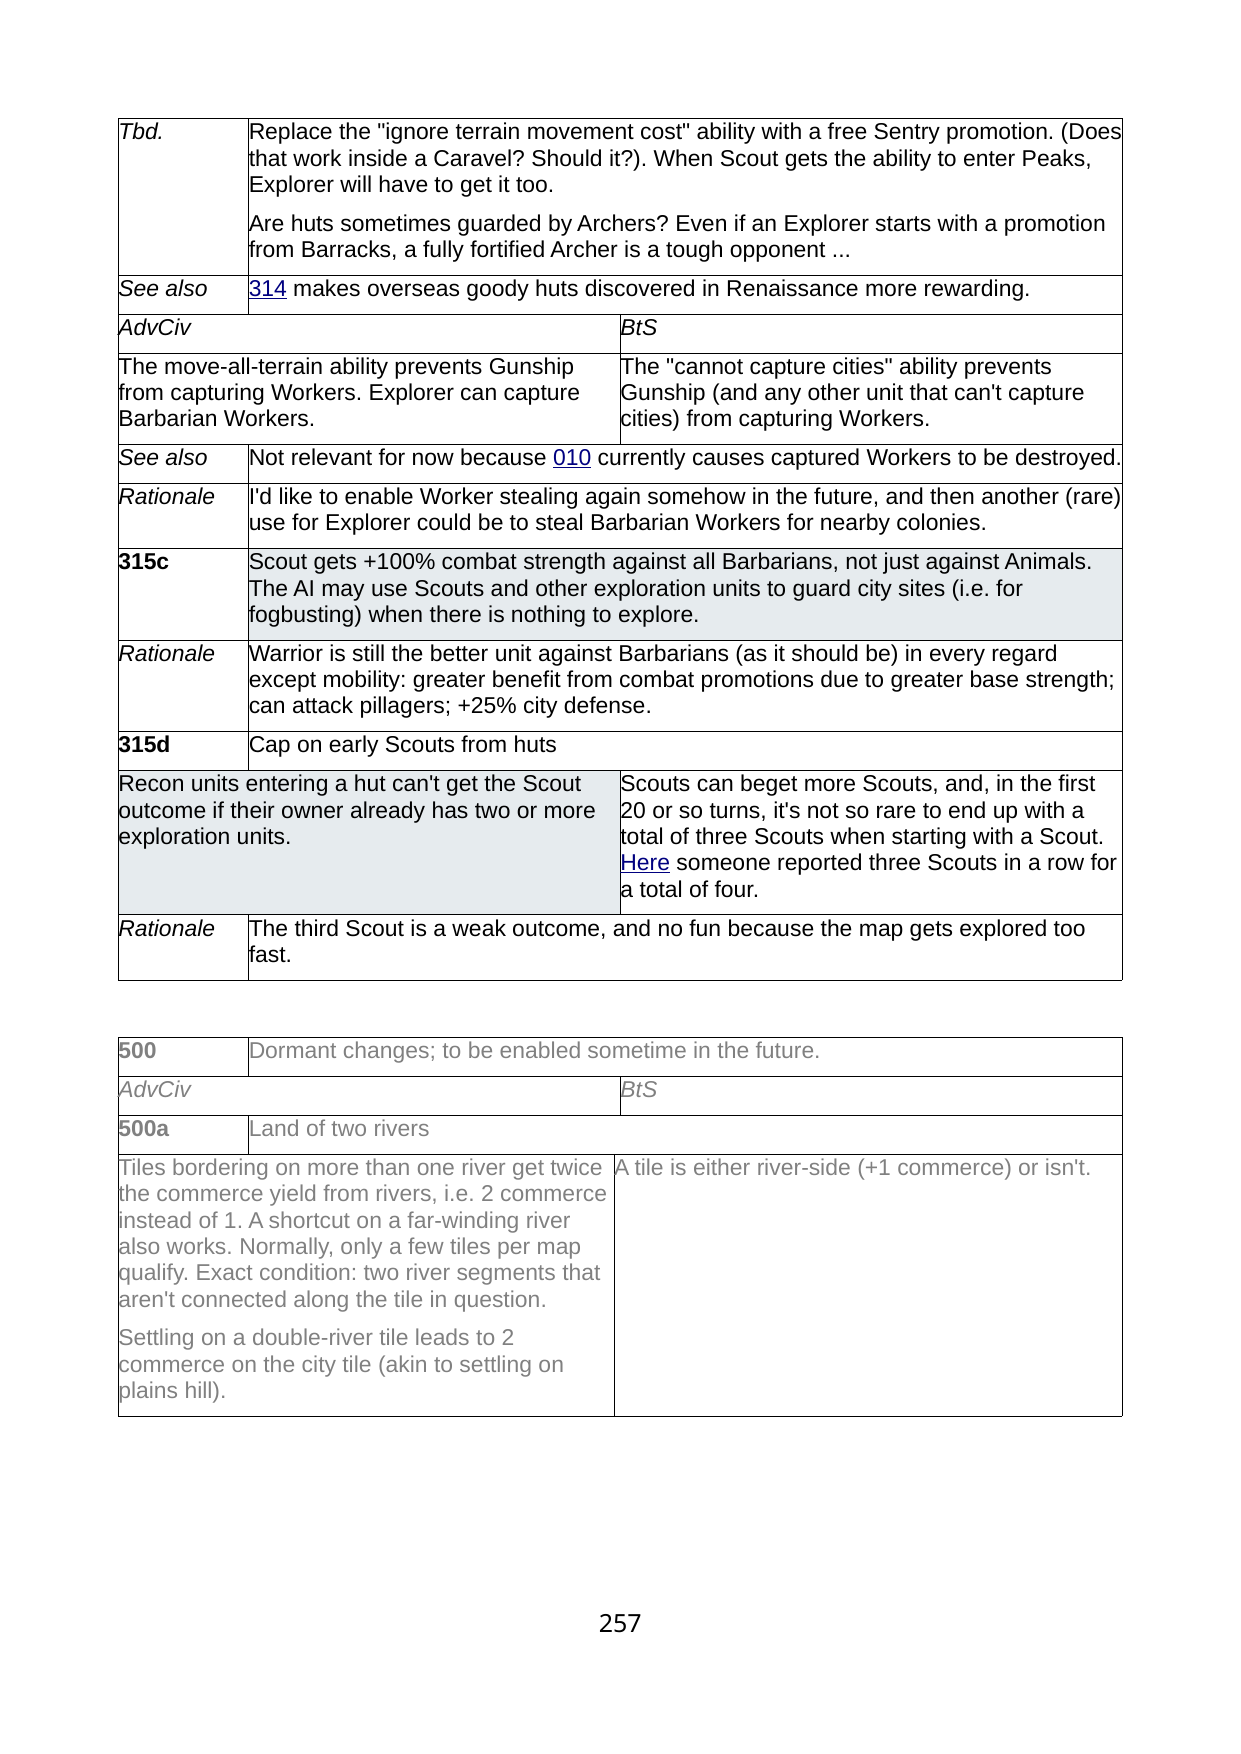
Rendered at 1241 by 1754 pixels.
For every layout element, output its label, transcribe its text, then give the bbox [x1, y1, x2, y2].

table_cell Recon units entering a hut can't get the Scout outcome if their owner already has two or more exploration units. [119, 771, 620, 914]
table_cell Cap on early Scouts from huts [249, 732, 1122, 770]
table_cell Scouts can beget more Scouts, and, in the first 20 or so turns, it's not so rare to end up with a total of three Scouts when starting with a Scout. Here someone reported three Scouts in a row for a total of four. [621, 771, 1122, 914]
table_cell 314 makes overseas goody huts discovered in Renaissance more rewarding. [249, 276, 1122, 314]
table_cell Not relevant for now because 010 currently causes captured Workers to be destroyed. [249, 445, 1122, 483]
table_cell 315c [119, 549, 248, 640]
table_cell A tile is either river-side (+1 commerce) or isn't. [615, 1155, 1122, 1416]
table_cell Rationale [119, 915, 248, 979]
table_cell AdvCiv [119, 1077, 620, 1115]
table_cell Scout gets +100% combat strength against all Barbarians, not just against Animals. The AI may use Scouts and other exploration units to guard city sites (i.e. for fogbusting) when there is nothing to explore. [249, 549, 1122, 640]
table_cell Tbd. [119, 119, 248, 275]
table_cell Rationale [119, 641, 248, 731]
table_cell BtS [621, 315, 1122, 352]
table_cell I'd like to enable Worker stealing again somehow in the future, and then another (rare) use for Explorer could be to steal Barbarian Workers for nearby colonies. [249, 484, 1122, 548]
table_cell See also [119, 276, 248, 314]
table_cell The move-all-terrain ability prevents Gunship from capturing Workers. Explorer can capture Barbarian Workers. [119, 354, 620, 444]
table_cell 500a [119, 1116, 248, 1154]
table_cell See also [119, 445, 248, 483]
table_cell Tiles bordering on more than one river get twice the commerce yield from rivers, i.e. 2 commerce instead of 1. A shortcut on a far-winding river also works. Normally, only a few tiles per map qualify. Exact condition: two river segments that aren't connected along the tile in question. Settling on a double-river tile leads to 2 commerce on the city tile (akin to settling on plains hill). [119, 1155, 614, 1416]
table_cell Land of two rivers [249, 1116, 1122, 1154]
table_cell Replace the "ignore terrain movement cost" ability with a free Sentry promotion. (Does that work inside a Caravel? Should it?). When Scout gets the ability to enter Peaks, Explorer will have to get it too. Are huts sometimes guarded by Archers? Even if an Explorer starts with a promotion from Barracks, a fully fortified Archer is a tough opponent ... [249, 119, 1122, 275]
table_cell Warrior is still the better unit against Barbarians (as it should be) in every regard except mobility: greater benefit from combat promotions due to greater base strength; can attack pillagers; +25% city defense. [249, 641, 1122, 731]
table_cell Rationale [119, 484, 248, 548]
table_cell BtS [621, 1077, 1122, 1115]
table_header 500 [119, 1038, 248, 1076]
table_cell The "cannot capture cities" ability prevents Gunship (and any other unit that can't capture cities) from capturing Workers. [621, 354, 1122, 444]
table_cell 315d [119, 732, 248, 770]
table_header Dormant changes; to be enabled sometime in the future. [249, 1038, 1122, 1076]
table_cell AdvCiv [119, 315, 620, 352]
table_cell The third Scout is a weak outcome, and no fun because the map gets explored too fast. [249, 915, 1122, 979]
